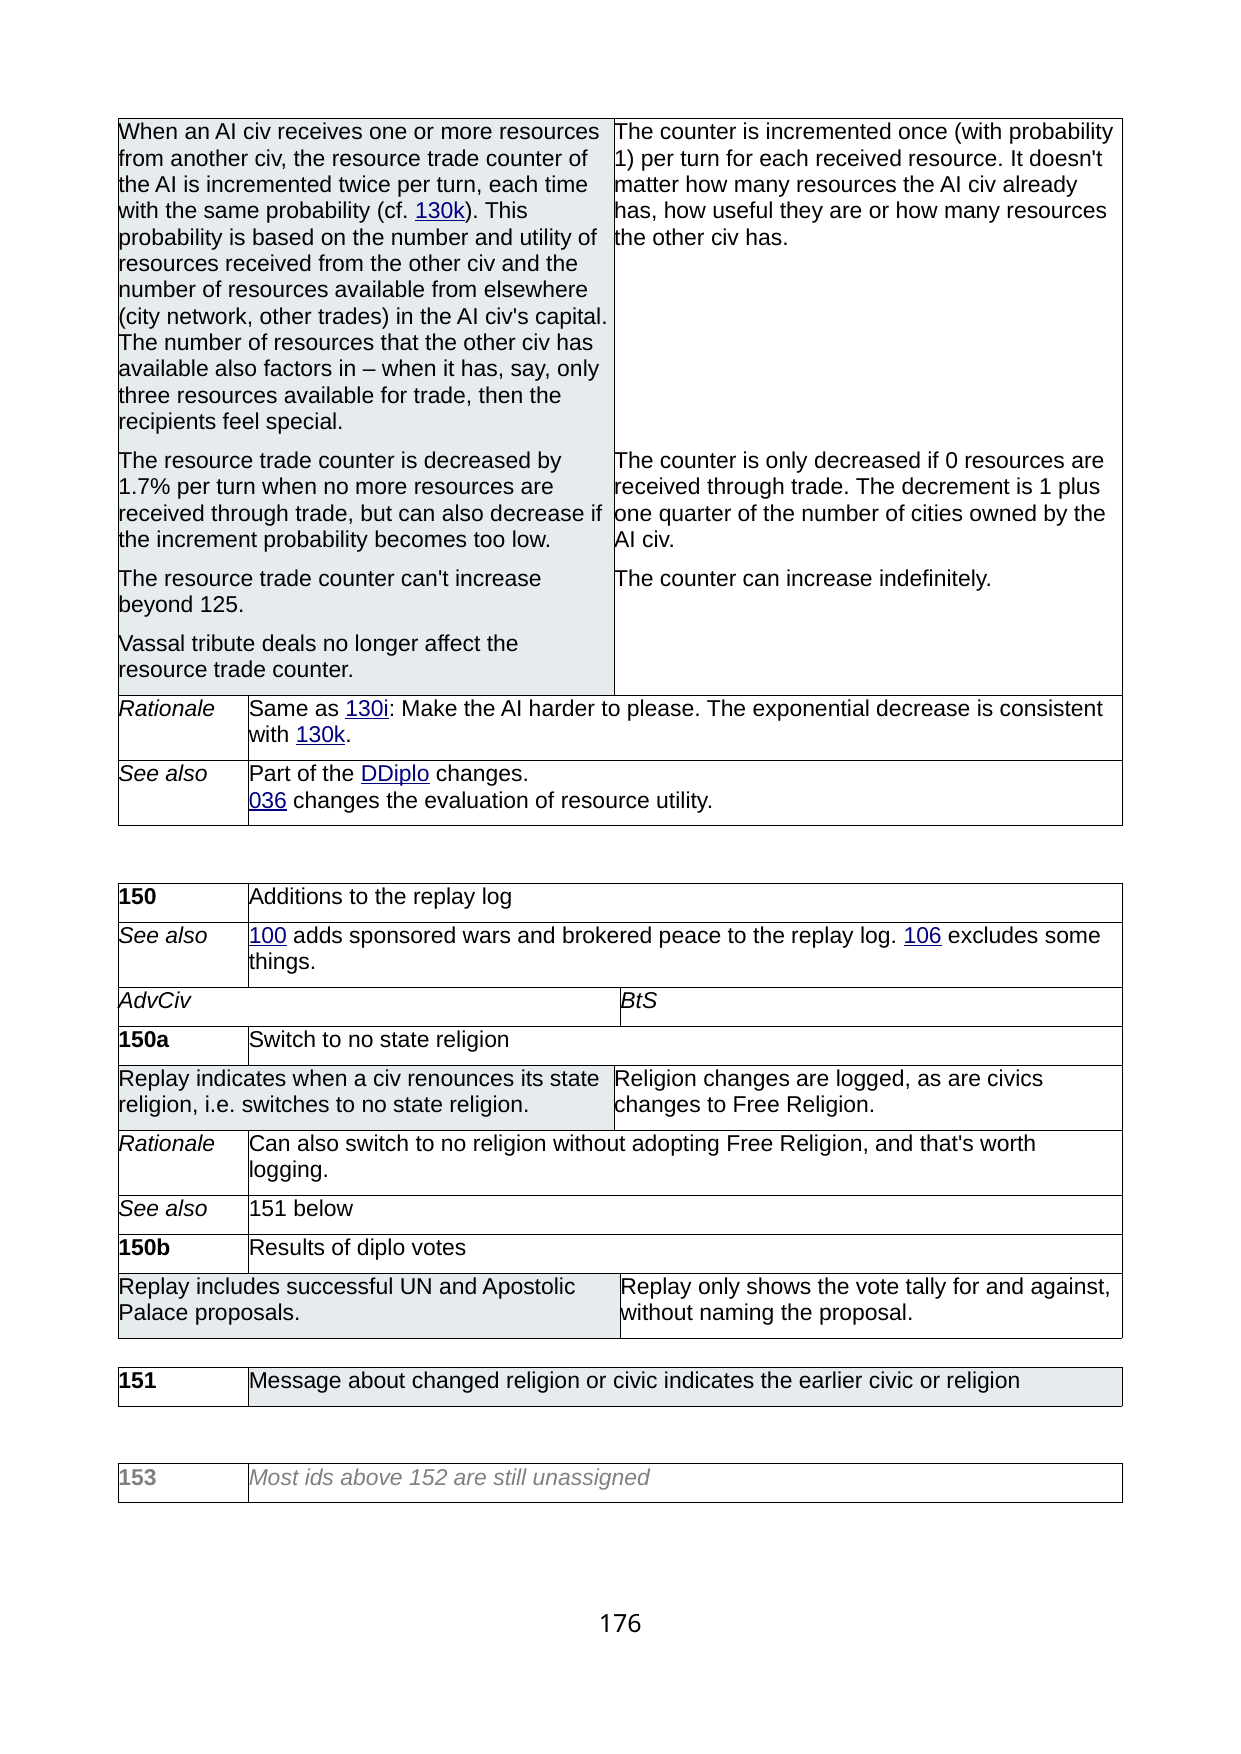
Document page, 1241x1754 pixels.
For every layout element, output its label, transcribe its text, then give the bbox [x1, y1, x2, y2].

table_cell Can also switch to no religion without adopting Free Religion, and that's worth logging. [249, 1131, 1122, 1195]
table_cell When an AI civ receives one or more resources from another civ, the resource trade counter of the AI is incremented twice per turn, each time with the same probability (cf. 130k). This probability is based on the number and utility of resources received from the other civ and the number of resources available from elsewhere (city network, other trades) in the AI civ's capital. The number of resources that the other civ has available also factors in – when it has, say, only three resources available for trade, then the recipients feel special. The resource trade counter is decreased by 1.7% per turn when no more resources are received through trade, but can also decrease if the increment probability becomes too low. The resource trade counter can't increase beyond 125. Vassal tribute deals no longer affect the resource trade counter. [119, 119, 614, 695]
table_cell AdvCiv [119, 988, 620, 1026]
table_cell Results of diplo votes [249, 1235, 1122, 1273]
table_cell Religion changes are logged, as are civics changes to Free Religion. [615, 1066, 1122, 1130]
table_cell 100 adds sponsored wars and brokered peace to the replay log. 106 excludes some things. [249, 923, 1122, 987]
table_header Additions to the replay log [249, 884, 1122, 922]
table_header Most ids above 152 are still unassigned [249, 1464, 1122, 1502]
table_cell Replay indicates when a civ renounces its state religion, i.e. switches to no state religion. [119, 1066, 614, 1130]
table_cell See also [119, 1196, 248, 1234]
table_cell Rationale [119, 696, 248, 760]
table_cell Same as 130i: Make the AI harder to please. The exponential decrease is consistent with 130k. [249, 696, 1122, 760]
table_cell 150b [119, 1235, 248, 1273]
table_cell Rationale [119, 1131, 248, 1195]
table_cell See also [119, 761, 248, 825]
table_cell 151 below [249, 1196, 1122, 1234]
table_cell The counter is incremented once (with probability 1) per turn for each received resource. It doesn't matter how many resources the AI civ already has, how useful they are or how many resources the other civ has. The counter is only decreased if 0 resources are received through trade. The decrement is 1 plus one quarter of the number of cities owned by the AI civ. The counter can increase indefinitely. [615, 119, 1122, 695]
table_cell Switch to no state religion [249, 1027, 1122, 1065]
table_header 153 [119, 1464, 248, 1502]
table_cell See also [119, 923, 248, 987]
table_cell Replay includes successful UN and Apostolic Palace proposals. [119, 1274, 620, 1338]
table_header Message about changed religion or civic indicates the earlier civic or religion [249, 1368, 1122, 1406]
table_cell BtS [621, 988, 1122, 1026]
table_cell Replay only shows the vote tally for and against, without naming the proposal. [621, 1274, 1122, 1338]
table_cell 150a [119, 1027, 248, 1065]
table_header 150 [119, 884, 248, 922]
table_header 151 [119, 1368, 248, 1406]
table_cell Part of the DDiplo changes. 036 changes the evaluation of resource utility. [249, 761, 1122, 825]
